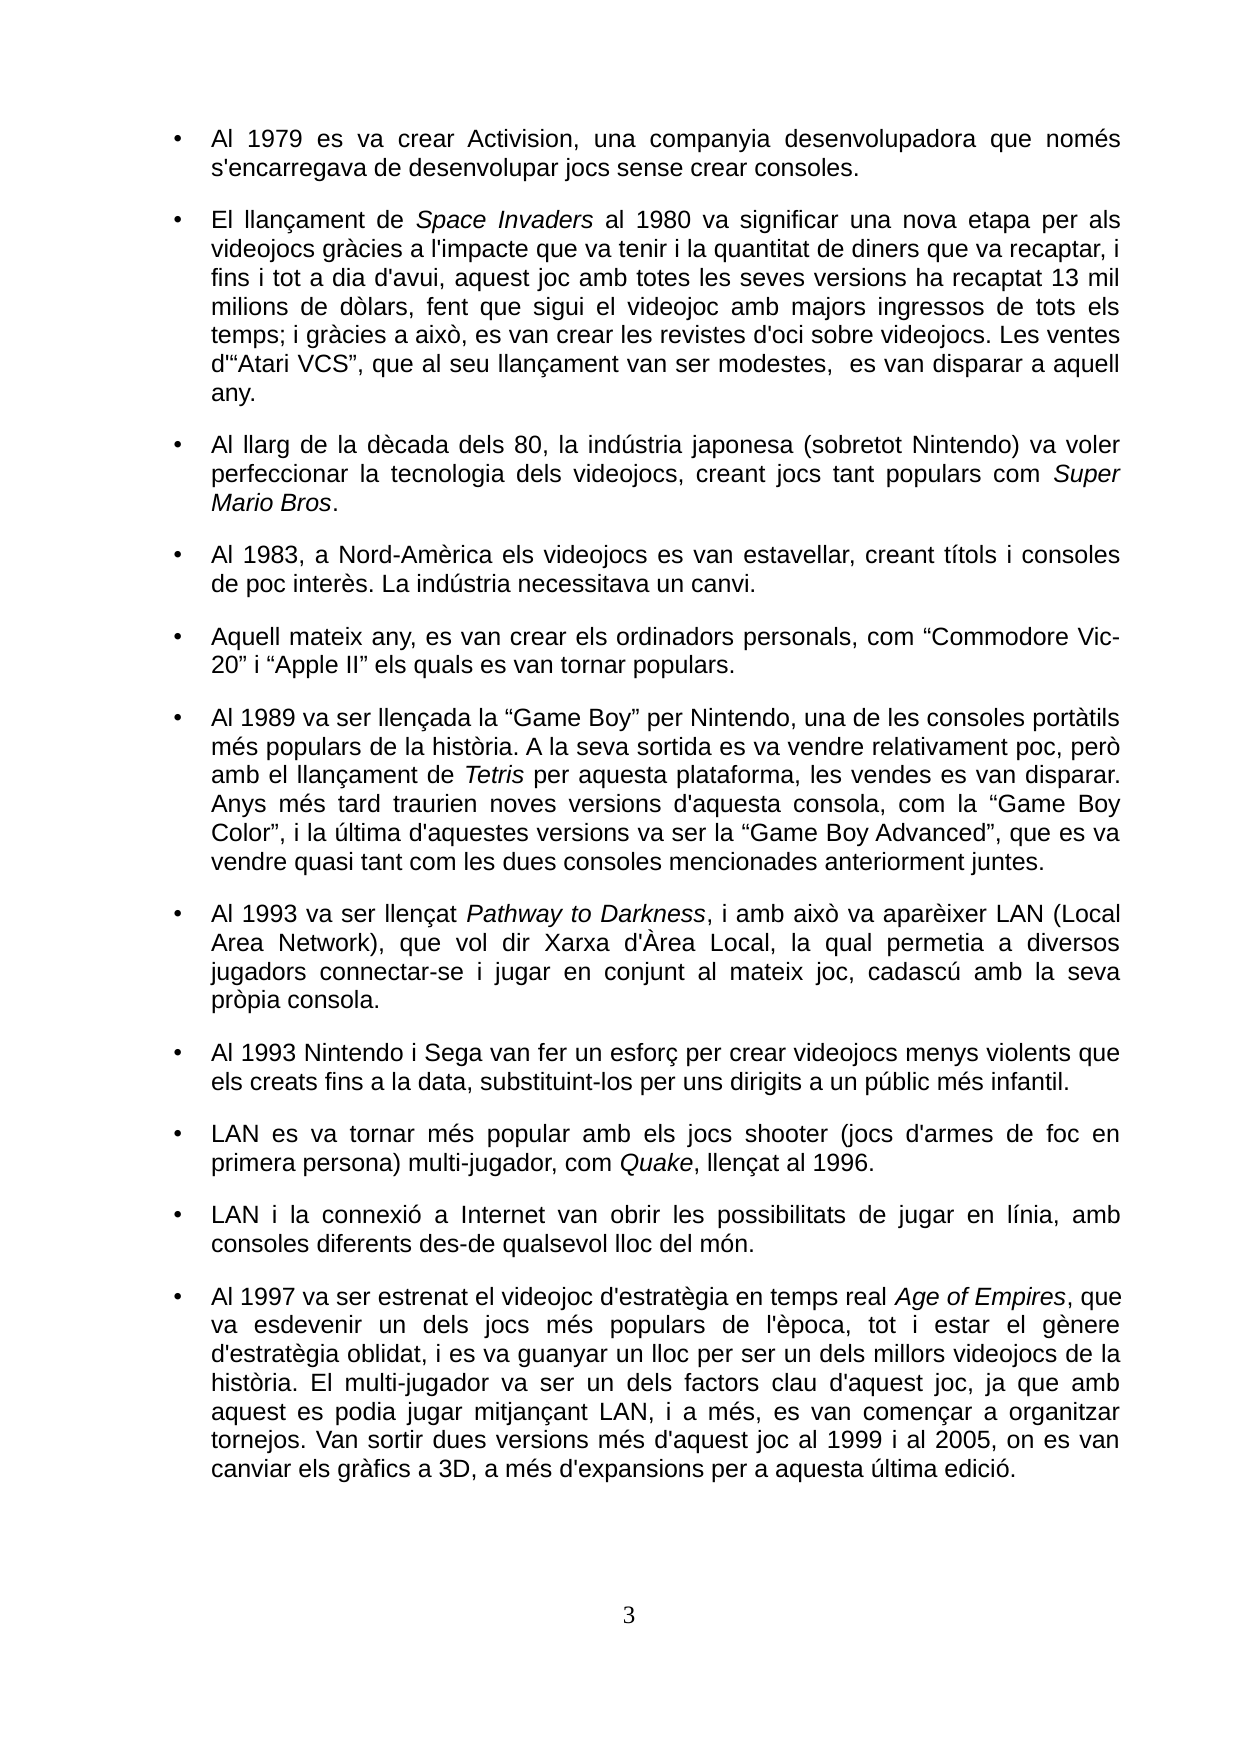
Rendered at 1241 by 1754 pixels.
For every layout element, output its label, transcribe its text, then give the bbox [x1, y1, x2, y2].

list El llançament de Space Invaders al 1980 va significar una nova etapa per als videojocs gràcies a l'impacte que va tenir i la quantitat de diners que va recaptar, i fins i tot a dia d'avui, aquest joc amb totes les seves versions ha recaptat 13 mil milions de dòlars, fent que sigui el videojoc amb majors ingressos de tots els temps; i gràcies a això, es van crear les revistes d'oci sobre videojocs. Les ventes d'“Atari VCS”, que al seu llançament van ser modestes, es van disparar a aquell any. [173, 205, 1122, 407]
list Al 1993 Nintendo i Sega van fer un esforç per crear videojocs menys violents que els creats fins a la data, substituint-los per uns dirigits a un públic més infantil. [173, 1038, 1122, 1095]
list Al 1983, a Nord-Amèrica els videojocs es van estavellar, creant títols i consoles de poc interès. La indústria necessitava un canvi. [173, 540, 1122, 598]
list Al llarg de la dècada dels 80, la indústria japonesa (sobretot Nintendo) va voler perfeccionar la tecnologia dels videojocs, creant jocs tant populars com Super Mario Bros. [173, 430, 1122, 517]
list LAN es va tornar més popular amb els jocs shooter (jocs d'armes de foc en primera persona) multi-jugador, com Quake, llençat al 1996. [173, 1119, 1122, 1177]
list Al 1997 va ser estrenat el videojoc d'estratègia en temps real Age of Empires, que va esdevenir un dels jocs més populars de l'època, tot i estar el gènere d'estratègia oblidat, i es va guanyar un lloc per ser un dels millors videojocs de la història. El multi-jugador va ser un dels factors clau d'aquest joc, ja que amb aquest es podia jugar mitjançant LAN, i a més, es van començar a organitzar tornejos. Van sortir dues versions més d'aquest joc al 1999 i al 2005, on es van canviar els gràfics a 3D, a més d'expansions per a aquesta última edició. [173, 1282, 1122, 1483]
list Al 1993 va ser llençat Pathway to Darkness, i amb això va aparèixer LAN (Local Area Network), que vol dir Xarxa d'Àrea Local, la qual permetia a diversos jugadors connectar-se i jugar en conjunt al mateix joc, cadascú amb la seva pròpia consola. [173, 899, 1122, 1014]
list LAN i la connexió a Internet van obrir les possibilitats de jugar en línia, amb consoles diferents des-de qualsevol lloc del món. [173, 1200, 1122, 1258]
list Al 1989 va ser llençada la “Game Boy” per Nintendo, una de les consoles portàtils més populars de la història. A la seva sortida es va vendre relativament poc, però amb el llançament de Tetris per aquesta plataforma, les vendes es van disparar. Anys més tard traurien noves versions d'aquesta consola, com la “Game Boy Color”, i la última d'aquestes versions va ser la “Game Boy Advanced”, que es va vendre quasi tant com les dues consoles mencionades anteriorment juntes. [173, 703, 1122, 875]
list Al 1979 es va crear Activision, una companyia desenvolupadora que només s'encarregava de desenvolupar jocs sense crear consoles. [173, 124, 1122, 182]
list Aquell mateix any, es van crear els ordinadors personals, com “Commodore Vic-20” i “Apple II” els quals es van tornar populars. [173, 622, 1122, 679]
